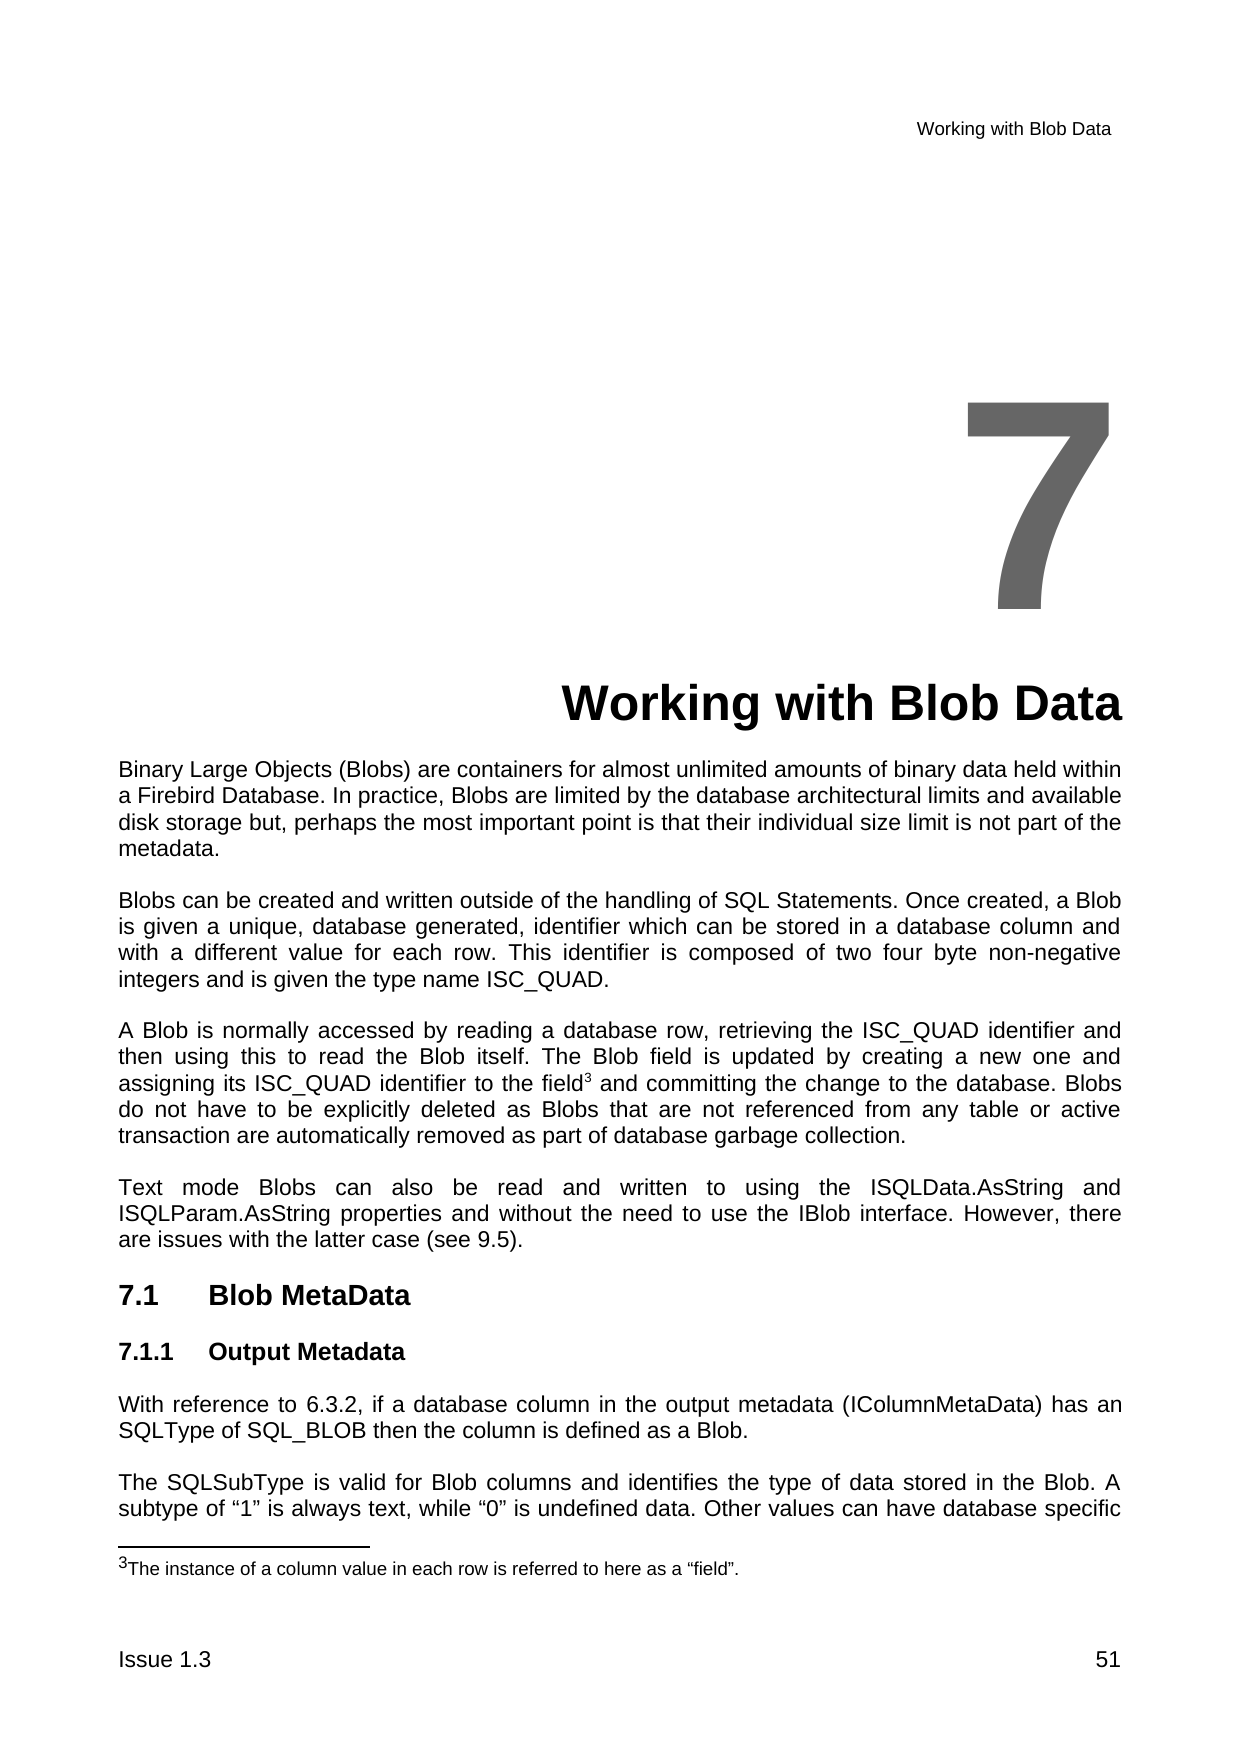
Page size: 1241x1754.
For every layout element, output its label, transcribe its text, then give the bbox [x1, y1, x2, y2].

text With reference to 6.3.2, if a database column in the output metadata (IColumnMetaData) has an SQLType of SQL_BLOB then the column is defined as a Blob. [118, 1391, 1122, 1444]
text The SQLSubType is valid for Blob columns and identifies the type of data stored in the Blob. A subtype of “1” is always text, while “0” is undefined data. Other values can have database specific [118, 1469, 1122, 1522]
text Blobs can be created and written outside of the handling of SQL Statements. Once created, a Blob is given a unique, database generated, identifier which can be stored in a database column and with a different value for each row. This identifier is composed of two four byte non-negative integers and is given the type name ISC_QUAD. [118, 887, 1122, 992]
text Binary Large Objects (Blobs) are containers for almost unlimited amounts of binary data held within a Firebird Database. In practice, Blobs are limited by the database architectural limits and available disk storage but, perhaps the most important point is that their individual size limit is not part of the metadata. [118, 756, 1122, 862]
subtitle Working with Blob Data [81, 328, 1122, 731]
subtitle Blob MetaData [118, 1278, 1122, 1311]
text A Blob is normally accessed by reading a database row, retrieving the ISC_QUAD identifier and then using this to read the Blob itself. The Blob field is updated by creating a new one and assigning its ISC_QUAD identifier to the field and committing the change to the database. Blobs do not have to be explicitly deleted as Blobs that are not referenced from any table or active transaction are automatically removed as part of database garbage collection. [118, 1017, 1122, 1149]
text Text mode Blobs can also be read and written to using the ISQLData.AsString and ISQLParam.AsString properties and without the need to use the IBlob interface. However, there are issues with the latter case (see 9.5). [118, 1174, 1122, 1253]
text The instance of a column value in each row is referred to here as a “field”. [118, 1553, 1122, 1579]
subtitle Output Metadata [118, 1337, 1122, 1366]
